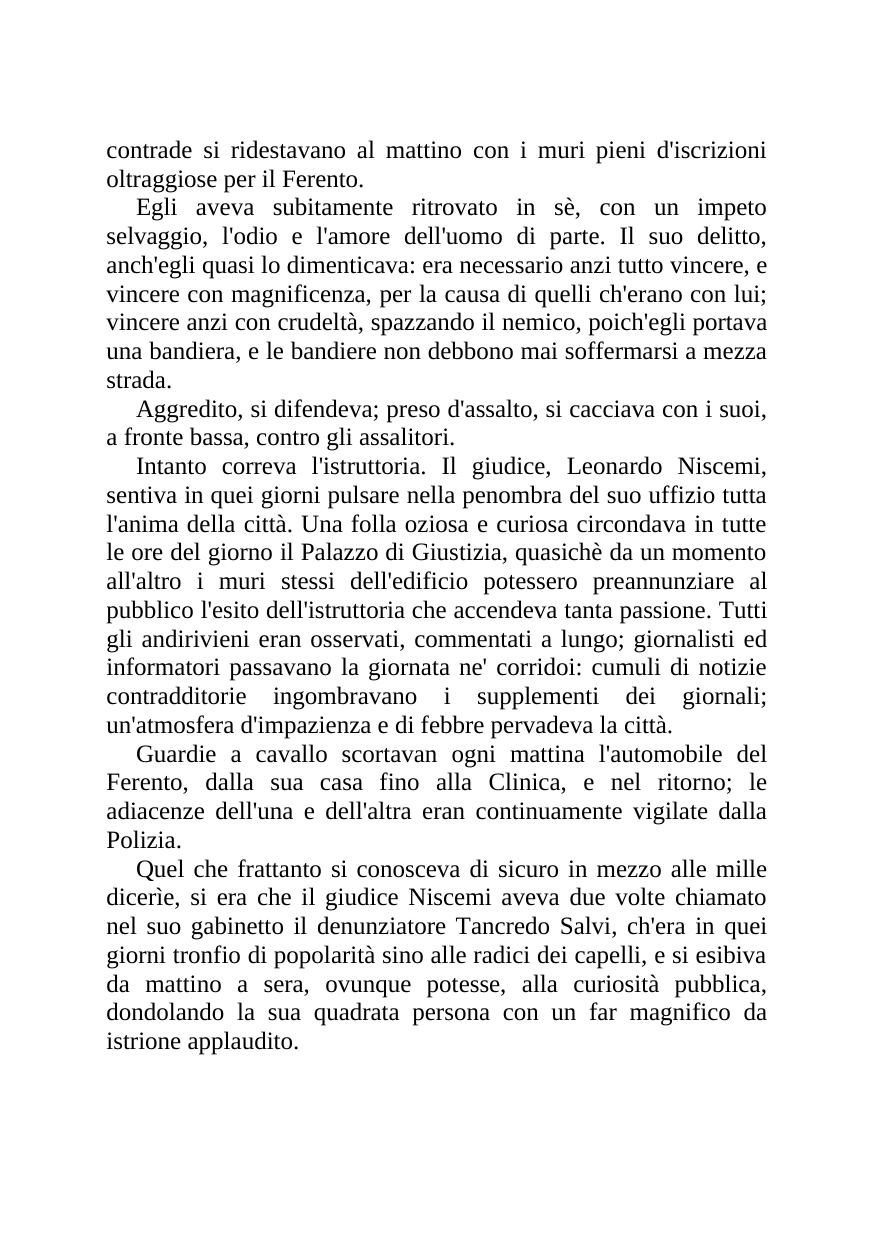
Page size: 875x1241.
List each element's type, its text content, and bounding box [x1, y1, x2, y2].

text Quel che frattanto si conosceva di sicuro in mezzo alle mille dicerìe, si era che il giudice Niscemi aveva due volte chiamato nel suo gabinetto il denunziatore Tancredo Salvi, ch'era in quei giorni tronfio di popolarità sino alle radici dei capelli, e si esibiva da mattino a sera, ovunque potesse, alla curiosità pubblica, dondolando la sua quadrata persona con un far magnifico da istrione applaudito. [106, 854, 768, 1055]
text Guardie a cavallo scortavan ogni mattina l'automobile del Ferento, dalla sua casa fino alla Clinica, e nel ritorno; le adiacenze dell'una e dell'altra eran continuamente vigilate dalla Polizia. [106, 739, 768, 854]
text Aggredito, si difendeva; preso d'assalto, si cacciava con i suoi, a fronte bassa, contro gli assalitori. [106, 394, 768, 451]
text Intanto correva l'istruttoria. Il giudice, Leonardo Niscemi, sentiva in quei giorni pulsare nella penombra del suo uffizio tutta l'anima della città. Una folla oziosa e curiosa circondava in tutte le ore del giorno il Palazzo di Giustizia, quasichè da un momento all'altro i muri stessi dell'edificio potessero preannunziare al pubblico l'esito dell'istruttoria che accendeva tanta passione. Tutti gli andirivieni eran osservati, commentati a lungo; giornalisti ed informatori passavano la giornata ne' corridoi: cumuli di notizie contradditorie ingombravano i supplementi dei giornali; un'atmosfera d'impazienza e di febbre pervadeva la città. [106, 451, 768, 739]
text Egli aveva subitamente ritrovato in sè, con un impeto selvaggio, l'odio e l'amore dell'uomo di parte. Il suo delitto, anch'egli quasi lo dimenticava: era necessario anzi tutto vincere, e vincere con magnificenza, per la causa di quelli ch'erano con lui; vincere anzi con crudeltà, spazzando il nemico, poich'egli portava una bandiera, e le bandiere non debbono mai soffermarsi a mezza strada. [106, 192, 768, 394]
text contrade si ridestavano al mattino con i muri pieni d'iscrizioni oltraggiose per il Ferento. [106, 135, 768, 192]
